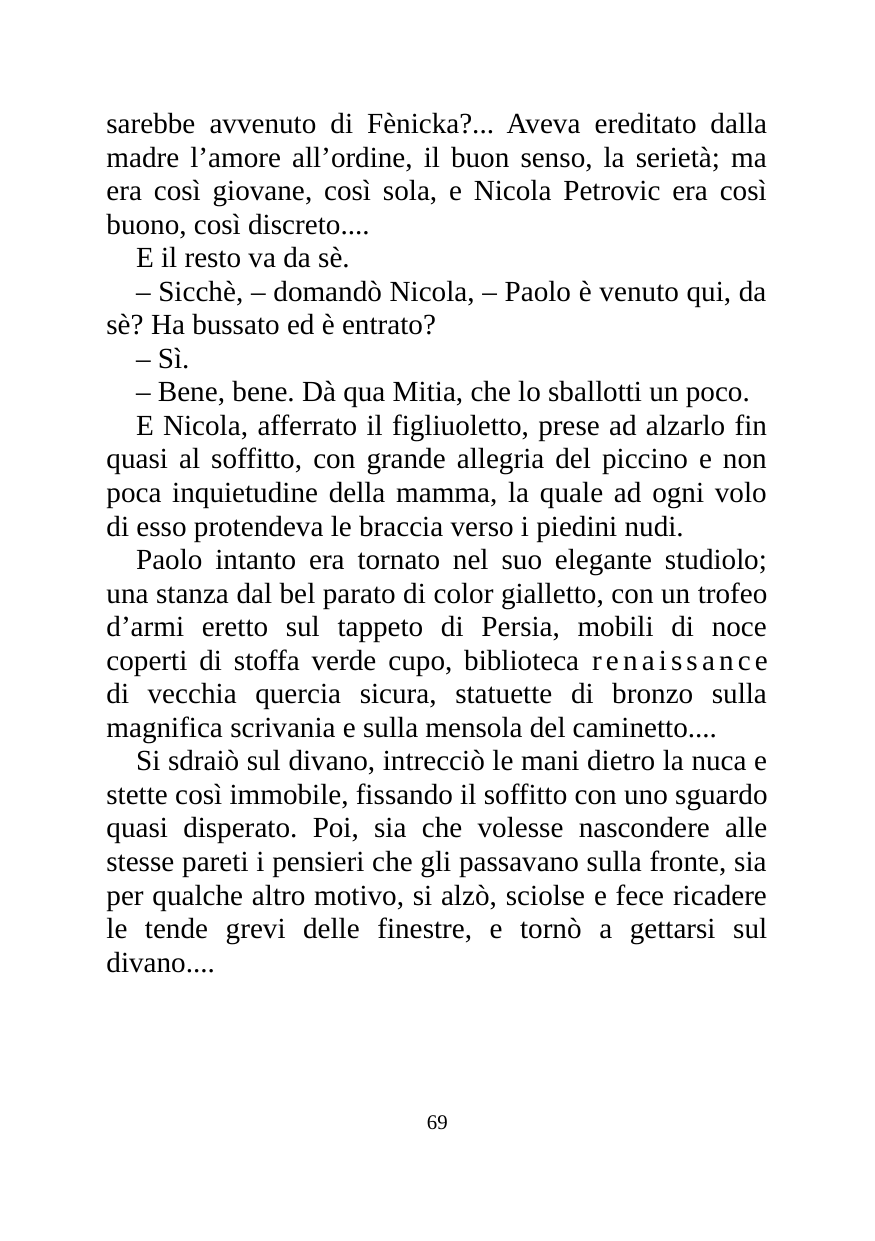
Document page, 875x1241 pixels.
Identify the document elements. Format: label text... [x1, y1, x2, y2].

text – Sì. [106, 341, 768, 374]
text E il resto va da sè. [106, 240, 768, 274]
text – Sicchè, – domandò Nicola, – Paolo è venuto qui, da sè? Ha bussato ed è entrato? [106, 274, 768, 341]
text E Nicola, afferrato il figliuoletto, prese ad alzarlo fin quasi al soffitto, con grande allegria del piccino e non poca inquietudine della mamma, la quale ad ogni volo di esso protendeva le braccia verso i piedini nudi. [106, 408, 768, 542]
text – Bene, bene. Dà qua Mitia, che lo sballotti un poco. [106, 374, 768, 408]
text Si sdraiò sul divano, intrecciò le mani dietro la nuca e stette così immobile, fissando il soffitto con uno sguardo quasi disperato. Poi, sia che volesse nascondere alle stesse pareti i pensieri che gli passavano sulla fronte, sia per qualche altro motivo, si alzò, sciolse e fece ricadere le tende grevi delle finestre, e tornò a gettarsi sul divano.... [106, 743, 768, 978]
text Paolo intanto era tornato nel suo elegante studiolo; una stanza dal bel parato di color gialletto, con un trofeo d’armi eretto sul tappeto di Persia, mobili di noce coperti di stoffa verde cupo, biblioteca renaissance di vecchia quercia sicura, statuette di bronzo sulla magnifica scrivania e sulla mensola del caminetto.... [106, 542, 768, 743]
text sarebbe avvenuto di Fènicka?... Aveva ereditato dalla madre l’amore all’ordine, il buon senso, la serietà; ma era così giovane, così sola, e Nicola Petrovic era così buono, così discreto.... [106, 106, 768, 240]
